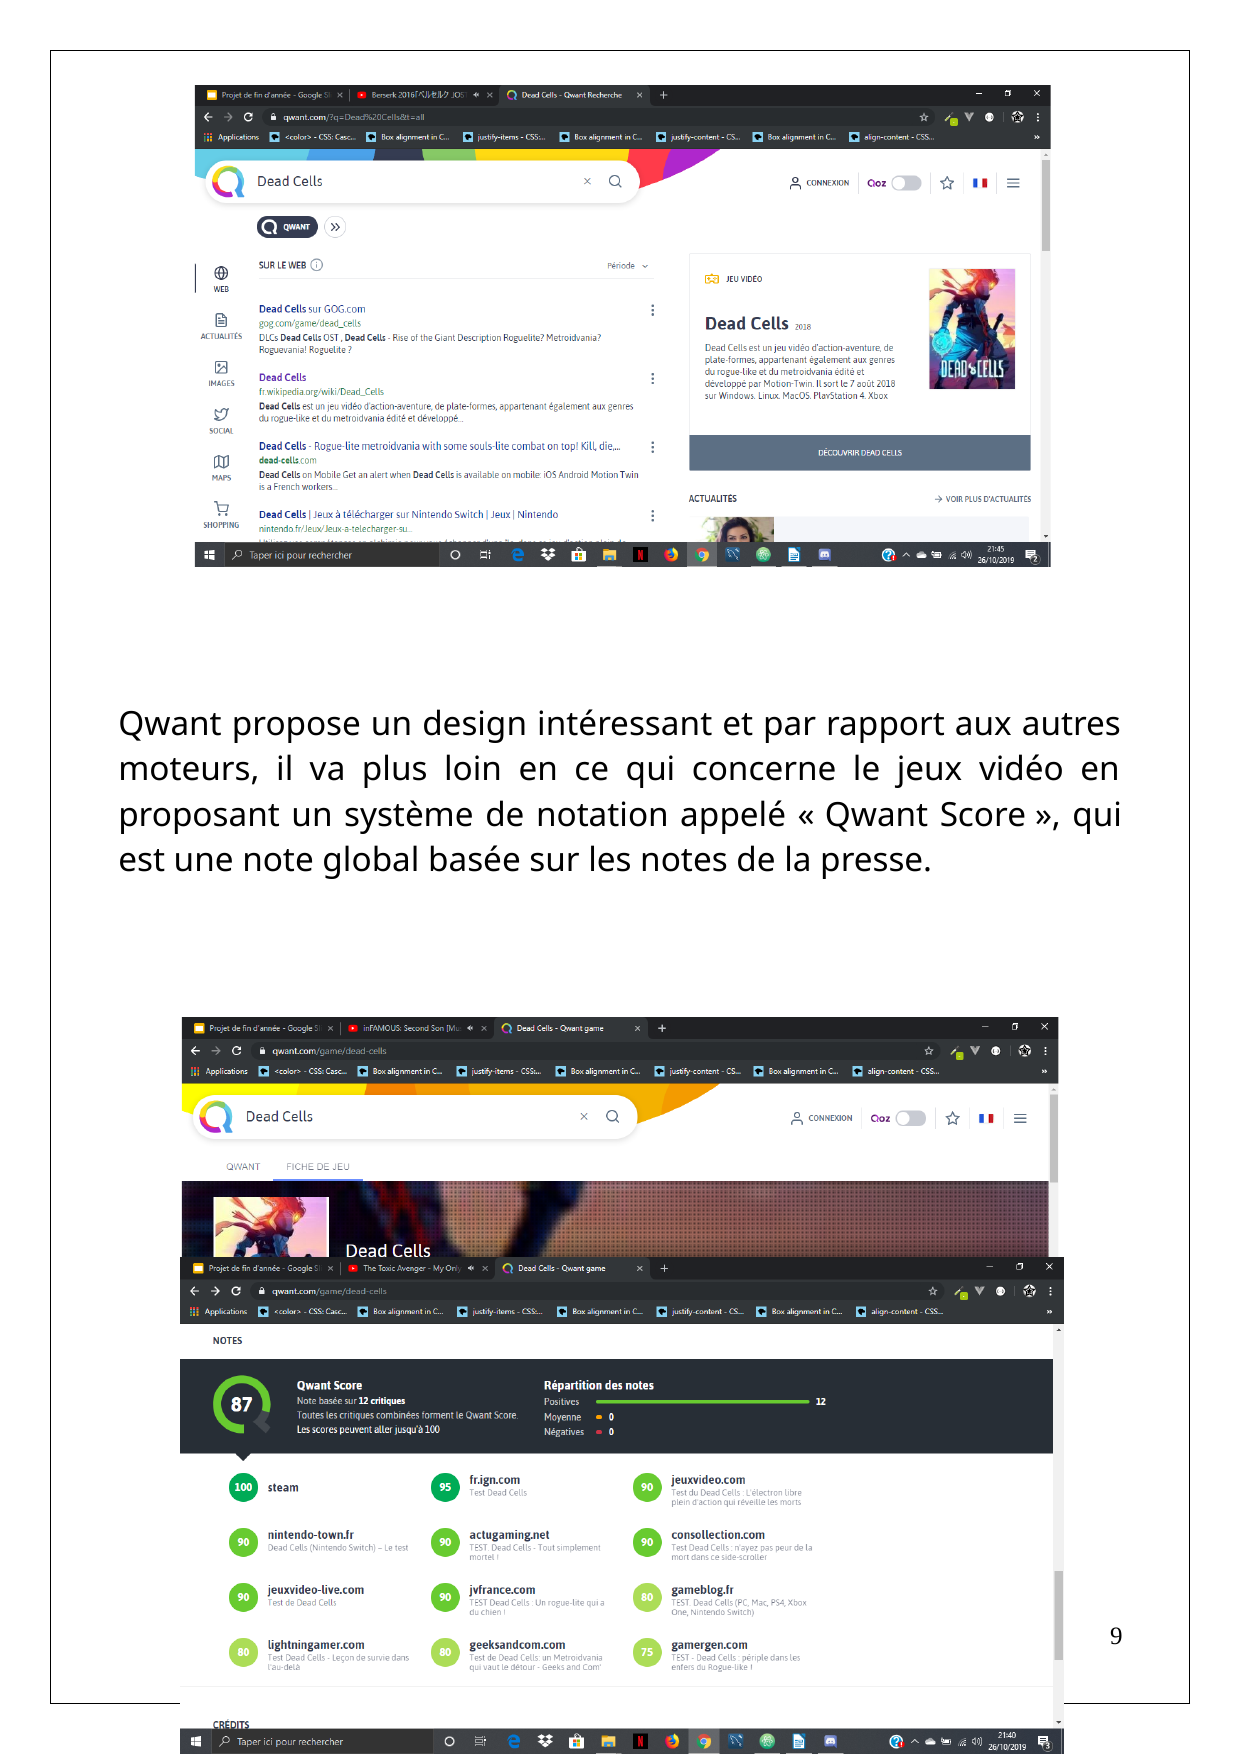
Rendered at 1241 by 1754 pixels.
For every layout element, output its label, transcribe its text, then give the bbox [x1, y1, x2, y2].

text Qwant propose un design intéressant et par rapport aux autres moteurs, il va plus loin en ce qui concerne le jeux vidéo en proposant un système de notation appelé « Qwant Score », qui est une note global basée sur les notes de la presse. [118, 700, 1122, 881]
